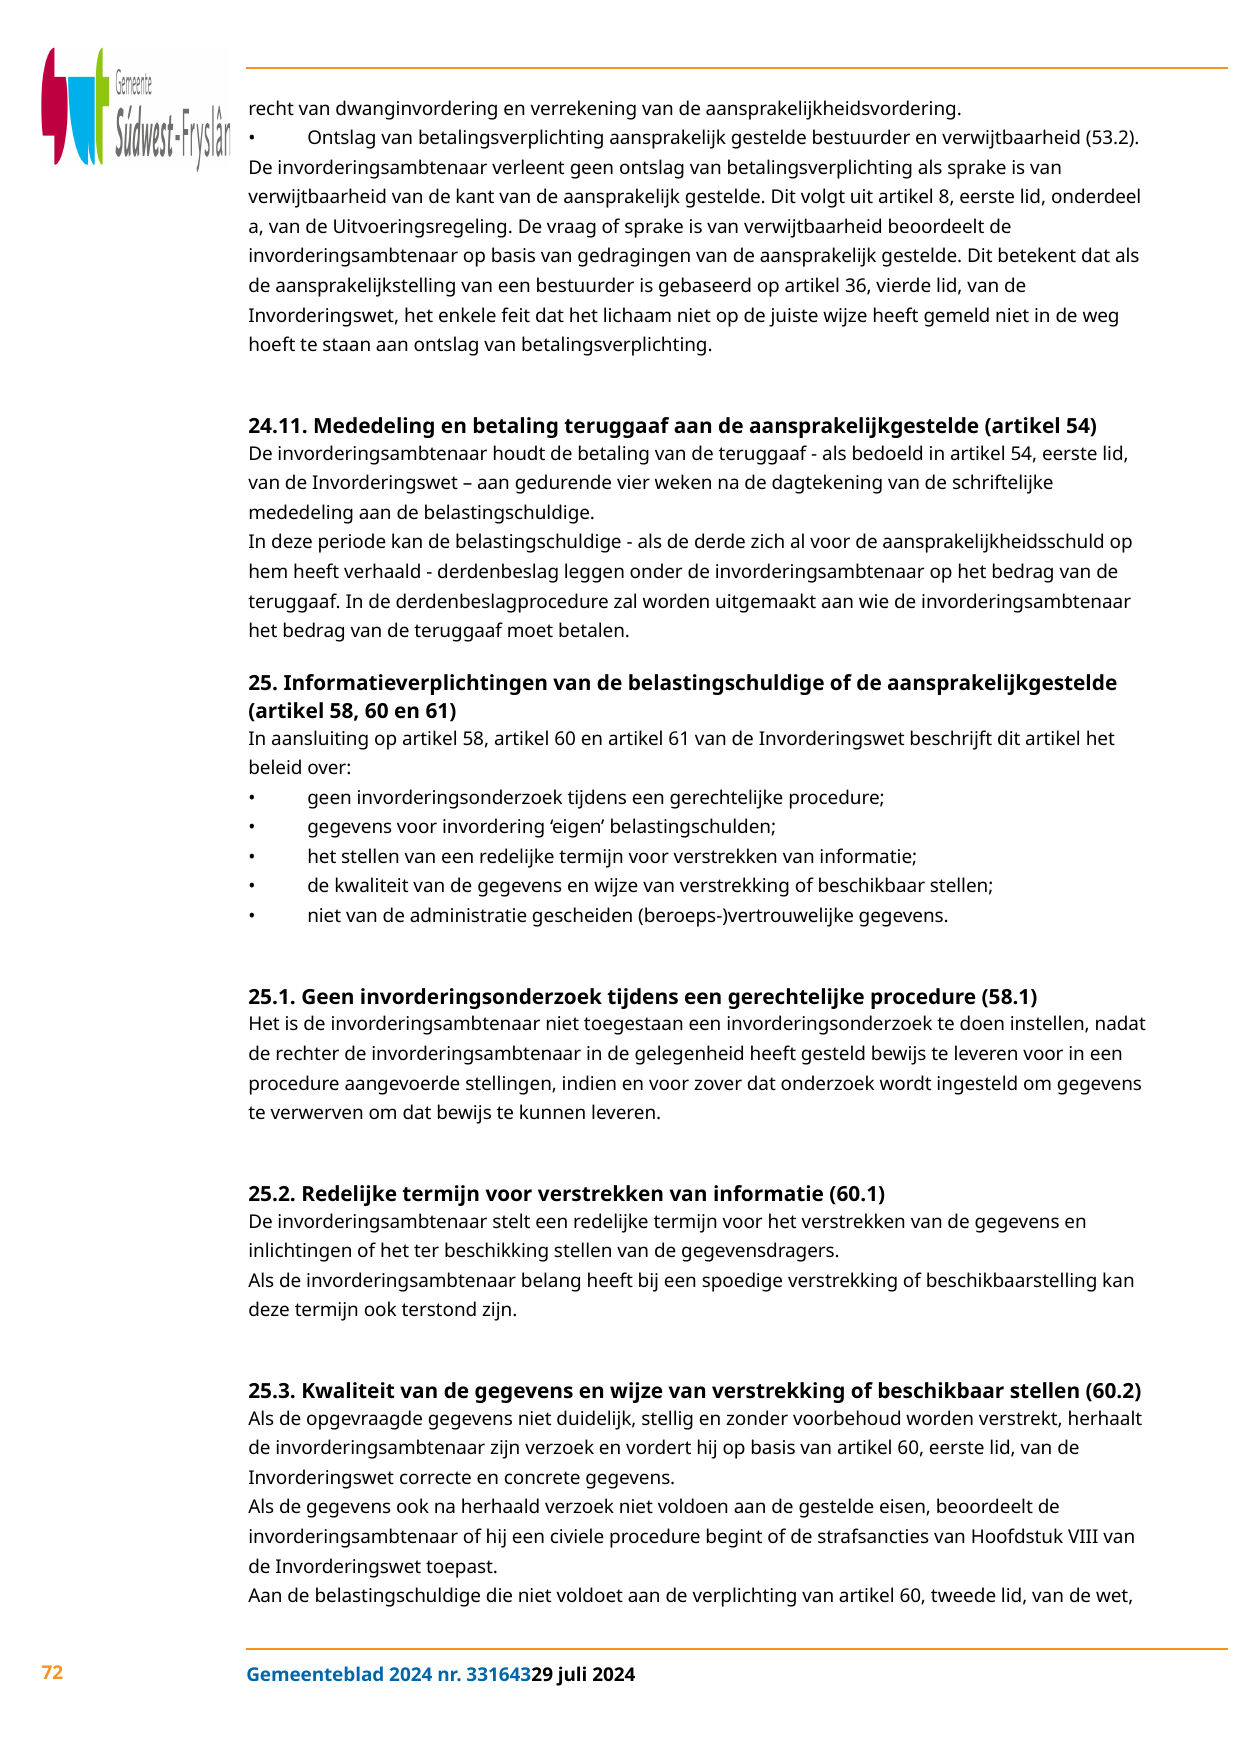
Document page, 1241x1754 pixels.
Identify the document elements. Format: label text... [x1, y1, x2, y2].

list Ontslag van betalingsverplichting aansprakelijk gestelde bestuurder en verwijtbaarheid (53.2). [248, 124, 1152, 150]
text recht van dwanginvordering en verrekening van de aansprakelijkheidsvordering. [248, 95, 1152, 121]
text 25. Informatieverplichtingen van de belastingschuldige of de aansprakelijkgestelde (artikel 58, 60 en 61) [248, 668, 1152, 725]
list gegevens voor invordering ‘eigen’ belastingschulden; [248, 813, 1152, 839]
list geen invorderingsonderzoek tijdens een gerechtelijke procedure; [248, 784, 1152, 809]
text Het is de invorderingsambtenaar niet toegestaan een invorderingsonderzoek te doen instellen, nadat de rechter de invorderingsambtenaar in de gelegenheid heeft gesteld bewijs te leveren voor in een procedure aangevoerde stellingen, indien en voor zover dat onderzoek wordt ingesteld om gegevens te verwerven om dat bewijs te kunnen leveren. [248, 1011, 1152, 1125]
picture [41, 47, 231, 172]
text 25.2. Redelijke termijn voor verstrekken van informatie (60.1) [248, 1179, 1152, 1208]
text 25.3. Kwaliteit van de gegevens en wijze van verstrekking of beschikbaar stellen (60.2) [248, 1377, 1152, 1405]
list het stellen van een redelijke termijn voor verstrekken van informatie; [248, 843, 1152, 869]
text Aan de belastingschuldige die niet voldoet aan de verplichting van artikel 60, tweede lid, van de wet, [248, 1582, 1152, 1608]
text In aansluiting op artikel 58, artikel 60 en artikel 61 van de Invorderingswet beschrijft dit artikel het beleid over: [248, 725, 1152, 780]
text Als de gegevens ook na herhaald verzoek niet voldoen aan de gestelde eisen, beoordeelt de invorderingsambtenaar of hij een civiele procedure begint of de strafsancties van Hoofdstuk VIII van de Invorderingswet toepast. [248, 1494, 1152, 1579]
list de kwaliteit van de gegevens en wijze van verstrekking of beschikbaar stellen; [248, 873, 1152, 898]
text Als de opgevraagde gegevens niet duidelijk, stellig en zonder voorbehoud worden verstrekt, herhaalt de invorderingsambtenaar zijn verzoek en vordert hij op basis van artikel 60, eerste lid, van de Invorderingswet correcte en concrete gegevens. [248, 1405, 1152, 1490]
text De invorderingsambtenaar verleent geen ontslag van betalingsverplichting als sprake is van verwijtbaarheid van de kant van de aansprakelijk gestelde. Dit volgt uit artikel 8, eerste lid, onderdeel a, van de Uitvoeringsregeling. De vraag of sprake is van verwijtbaarheid beoordeelt de invorderingsambtenaar op basis van gedragingen van de aansprakelijk gestelde. Dit betekent dat als de aansprakelijkstelling van een bestuurder is gebaseerd op artikel 36, vierde lid, van de Invorderingswet, het enkele feit dat het lichaam niet op de juiste wijze heeft gemeld niet in de weg hoeft te staan aan ontslag van betalingsverplichting. [248, 154, 1152, 357]
text Als de invorderingsambtenaar belang heeft bij een spoedige verstrekking of beschikbaarstelling kan deze termijn ook terstond zijn. [248, 1267, 1152, 1322]
text De invorderingsambtenaar stelt een redelijke termijn voor het verstrekken van de gegevens en inlichtingen of het ter beschikking stellen van de gegevensdragers. [248, 1208, 1152, 1263]
text 24.11. Mededeling en betaling teruggaaf aan de aansprakelijkgestelde (artikel 54) [248, 411, 1152, 440]
text De invorderingsambtenaar houdt de betaling van de teruggaaf - als bedoeld in artikel 54, eerste lid, van de Invorderingswet – aan gedurende vier weken na de dagtekening van de schriftelijke mededeling aan de belastingschuldige. [248, 440, 1152, 525]
text 25.1. Geen invorderingsonderzoek tijdens een gerechtelijke procedure (58.1) [248, 982, 1152, 1011]
list niet van de administratie gescheiden (beroeps-)vertrouwelijke gegevens. [248, 902, 1152, 928]
text In deze periode kan de belastingschuldige - als de derde zich al voor de aansprakelijkheidsschuld op hem heeft verhaald - derdenbeslag leggen onder de invorderingsambtenaar op het bedrag van de teruggaaf. In de derdenbeslagprocedure zal worden uitgemaakt aan wie de invorderingsambtenaar het bedrag van de teruggaaf moet betalen. [248, 529, 1152, 643]
